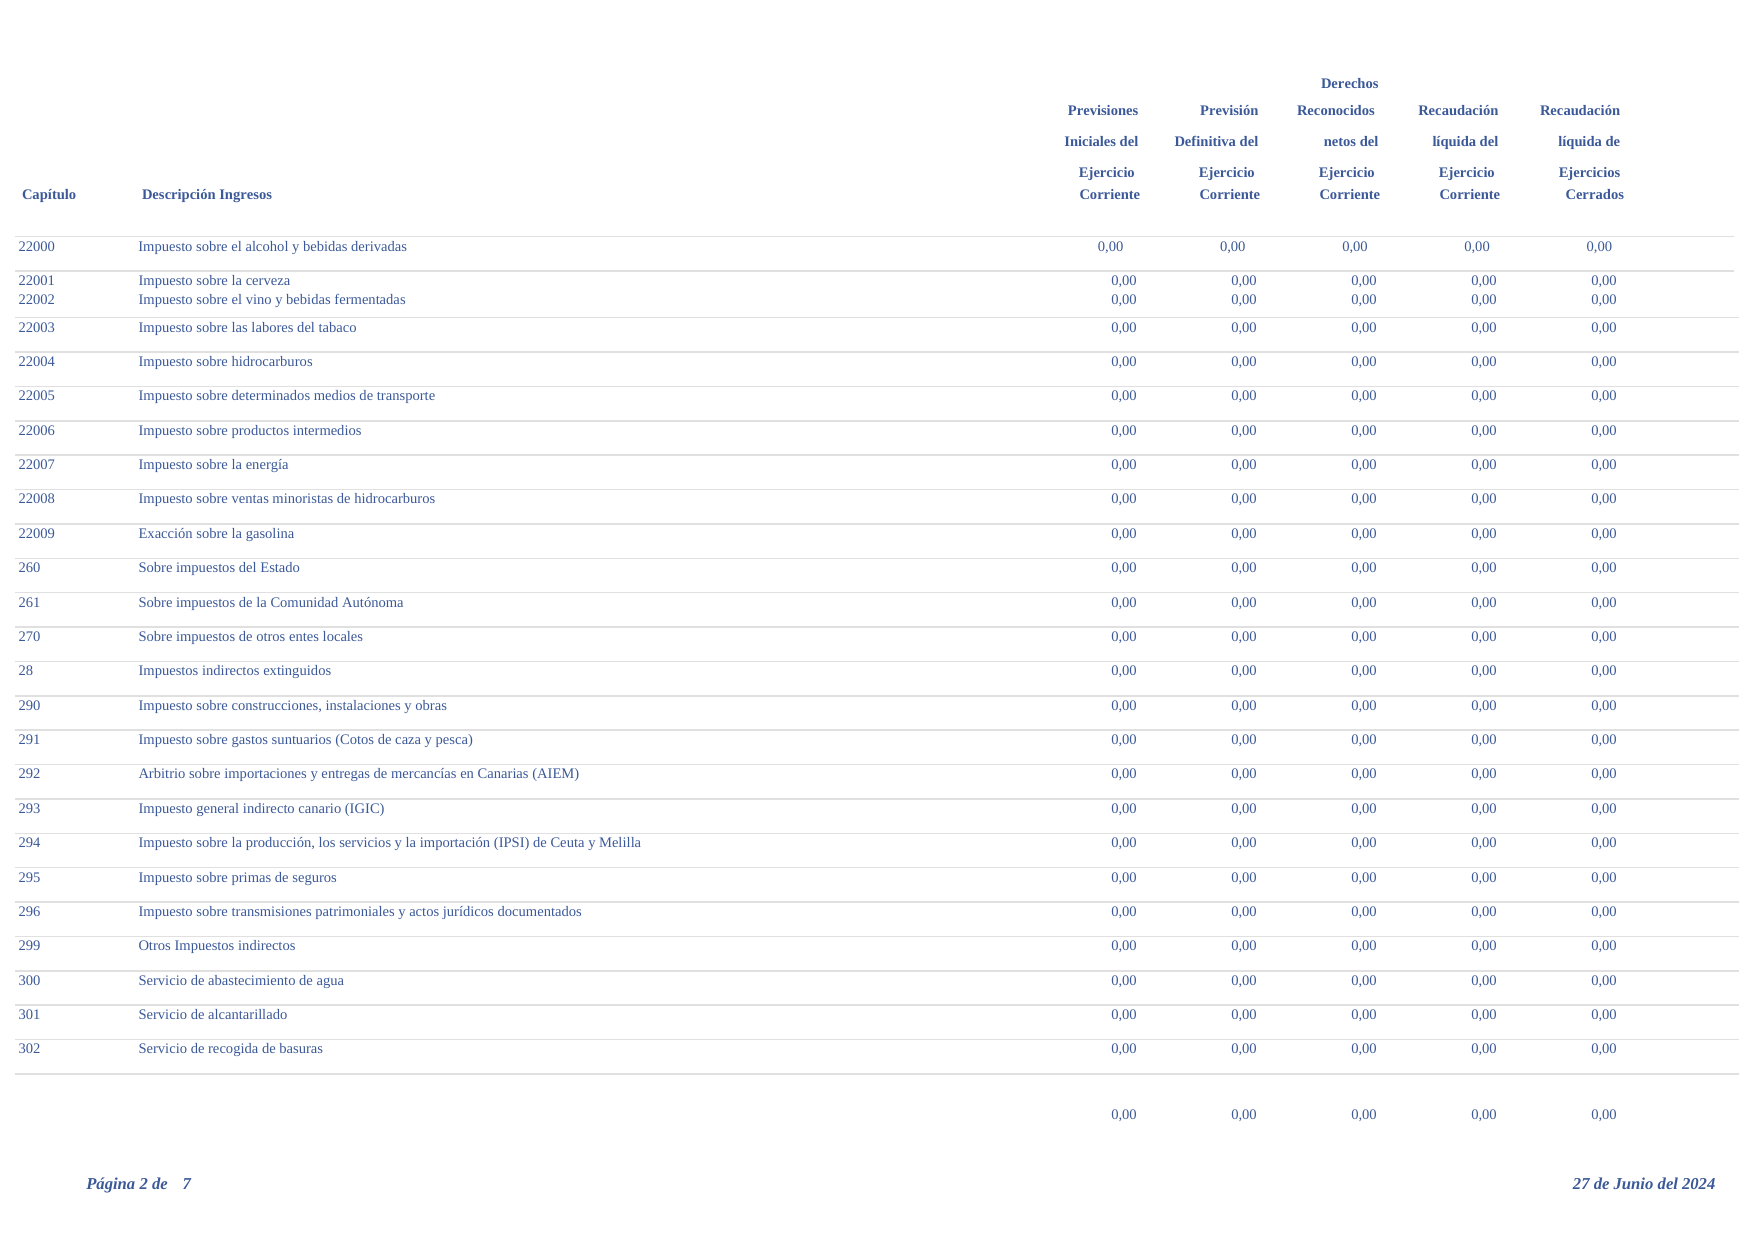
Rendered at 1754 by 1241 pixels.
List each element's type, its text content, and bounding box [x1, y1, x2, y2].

table_cell 22004 [15, 353, 138, 386]
table_cell 0,00 [1471, 490, 1591, 523]
table_cell 0,00 [1231, 353, 1351, 386]
table_cell 0,00 [1111, 559, 1231, 592]
table_cell 0,00 [1591, 628, 1739, 661]
table_header 0,00 [1351, 291, 1471, 317]
table_cell 0,00 [1351, 456, 1471, 489]
table_cell Impuesto sobre determinados medios de transporte [138, 387, 1111, 420]
table_cell Impuesto sobre las labores del tabaco [138, 318, 1111, 351]
table_cell 0,00 [1111, 318, 1231, 351]
table_cell 0,00 [1111, 490, 1231, 523]
table_cell 0,00 [1231, 972, 1351, 1004]
table_cell 0,00 [1231, 318, 1351, 351]
table_cell 290 [15, 697, 138, 729]
table_cell 0,00 [1231, 834, 1351, 867]
table_cell 0,00 [1098, 237, 1220, 270]
table_cell 0,00 [1471, 868, 1591, 901]
table_cell 0,00 [1471, 834, 1591, 867]
table_cell 0,00 [1231, 387, 1351, 420]
table_cell 28 [15, 662, 138, 695]
table_cell 0,00 [1231, 731, 1351, 764]
table_cell Sobre impuestos del Estado [138, 559, 1111, 592]
table_cell 0,00 [1351, 387, 1471, 420]
table_cell 0,00 [1351, 800, 1471, 832]
table_cell 0,00 [1231, 662, 1351, 695]
table_cell 0,00 [1471, 525, 1591, 557]
table_cell 0,00 [1111, 765, 1231, 798]
table_cell 0,00 [1231, 490, 1351, 523]
table_cell 0,00 [1351, 834, 1471, 867]
table_cell 299 [15, 937, 138, 970]
table_cell 22009 [15, 525, 138, 557]
table_cell 0,00 [1471, 1006, 1591, 1039]
table_cell 0,00 [1351, 318, 1471, 351]
table_cell 0,00 [1231, 903, 1351, 936]
table_cell 0,00 [1351, 628, 1471, 661]
table_cell 261 [15, 593, 138, 626]
table_cell 0,00 [1351, 731, 1471, 764]
table_cell 260 [15, 559, 138, 592]
table_cell 0,00 [1591, 800, 1739, 832]
table_cell 0,00 [1111, 731, 1231, 764]
table_cell Impuesto sobre productos intermedios [138, 422, 1111, 454]
table_cell Otros Impuestos indirectos [138, 937, 1111, 970]
table_cell 0,00 [1471, 456, 1591, 489]
table_cell 0,00 [1231, 868, 1351, 901]
table_cell 0,00 [1111, 903, 1231, 936]
table_cell 0,00 [1591, 490, 1739, 523]
table_cell 0,00 [1351, 662, 1471, 695]
table_cell 0,00 [1471, 422, 1591, 454]
table_cell Impuesto sobre transmisiones patrimoniales y actos jurídicos documentados [138, 903, 1111, 936]
table_cell Impuestos indirectos extinguidos [138, 662, 1111, 695]
table_header 0,00 [1111, 291, 1231, 317]
table_cell 0,00 [1471, 937, 1591, 970]
table_cell 0,00 [1220, 237, 1342, 270]
table_cell Impuesto general indirecto canario (IGIC) [138, 800, 1111, 832]
table_cell 0,00 [1231, 937, 1351, 970]
table_cell 0,00 [1591, 834, 1739, 867]
table_cell 302 [15, 1040, 138, 1073]
table_cell 0,00 [1351, 937, 1471, 970]
table_cell 0,00 [1111, 387, 1231, 420]
table_cell 0,00 [1111, 868, 1231, 901]
table_cell 0,00 [1464, 237, 1586, 270]
table_cell 0,00 [1351, 525, 1471, 557]
table_cell Servicio de alcantarillado [138, 1006, 1111, 1039]
table_cell Impuesto sobre el alcohol y bebidas derivadas [138, 237, 1098, 270]
table_cell Servicio de recogida de basuras [138, 1040, 1111, 1073]
table_cell 0,00 [1471, 903, 1591, 936]
table_cell 0,00 [1231, 593, 1351, 626]
table_header 22002 [15, 291, 138, 317]
text 22001 Impuesto sobre la cerveza 0,00 0,00 0,00 0,00 0,00 [18, 272, 1616, 288]
table_cell 0,00 [1231, 800, 1351, 832]
table_cell 0,00 [1111, 422, 1231, 454]
table_cell 0,00 [1351, 353, 1471, 386]
table_cell 0,00 [1471, 662, 1591, 695]
table_cell 0,00 [1591, 559, 1739, 592]
table_header 0,00 [1591, 291, 1739, 317]
table_cell 0,00 [1591, 1040, 1739, 1073]
table_cell [1734, 236, 1739, 270]
table_cell 300 [15, 972, 138, 1004]
table_cell 0,00 [1591, 1006, 1739, 1039]
table_cell 22005 [15, 387, 138, 420]
table_cell 0,00 [1231, 628, 1351, 661]
table_cell 0,00 [1471, 593, 1591, 626]
table_cell 0,00 [1111, 456, 1231, 489]
table_cell 270 [15, 628, 138, 661]
table_cell 0,00 [1111, 697, 1231, 729]
table_cell Exacción sobre la gasolina [138, 525, 1111, 557]
table_cell 0,00 [1231, 765, 1351, 798]
table_cell 0,00 [1111, 593, 1231, 626]
table_cell 22007 [15, 456, 138, 489]
table_cell Impuesto sobre ventas minoristas de hidrocarburos [138, 490, 1111, 523]
table_cell 0,00 [1591, 525, 1739, 557]
table_cell 0,00 [1231, 422, 1351, 454]
table_cell 0,00 [1231, 559, 1351, 592]
table_cell 0,00 [1231, 1006, 1351, 1039]
table_cell 0,00 [1351, 1040, 1471, 1073]
table_cell 0,00 [1351, 559, 1471, 592]
table_cell 0,00 [1351, 697, 1471, 729]
table_cell 0,00 [1111, 937, 1231, 970]
table_cell 292 [15, 765, 138, 798]
table_cell 0,00 [1471, 387, 1591, 420]
table_header 0,00 [1231, 291, 1351, 317]
table_cell Servicio de abastecimiento de agua [138, 972, 1111, 1004]
table_cell 22006 [15, 422, 138, 454]
table_cell Impuesto sobre la energía [138, 456, 1111, 489]
table_cell 0,00 [1111, 628, 1231, 661]
table_cell 0,00 [1351, 868, 1471, 901]
table_cell 0,00 [1471, 697, 1591, 729]
table_cell 0,00 [1471, 765, 1591, 798]
table_cell 0,00 [1111, 1006, 1231, 1039]
table_cell 0,00 [1591, 318, 1739, 351]
table_cell 0,00 [1351, 490, 1471, 523]
table_cell 0,00 [1591, 456, 1739, 489]
table_cell 0,00 [1342, 237, 1464, 270]
table_cell 0,00 [1591, 731, 1739, 764]
table_cell 0,00 [1231, 525, 1351, 557]
table_cell 0,00 [1231, 1040, 1351, 1073]
table_cell 0,00 [1471, 1040, 1591, 1073]
table_cell 0,00 [1591, 972, 1739, 1004]
table_cell 0,00 [1591, 387, 1739, 420]
table_cell 0,00 [1591, 662, 1739, 695]
table_cell 296 [15, 903, 138, 936]
table_cell 0,00 [1111, 800, 1231, 832]
table_cell 0,00 [1591, 353, 1739, 386]
table_cell 0,00 [1351, 1006, 1471, 1039]
table_cell 22000 [15, 237, 138, 270]
table_cell Impuesto sobre construcciones, instalaciones y obras [138, 697, 1111, 729]
table_cell 291 [15, 731, 138, 764]
table_cell 0,00 [1351, 903, 1471, 936]
table_cell 0,00 [1591, 697, 1739, 729]
table_cell 294 [15, 834, 138, 867]
table_cell 22008 [15, 490, 138, 523]
table_cell 0,00 [1351, 593, 1471, 626]
table_cell 0,00 [1231, 456, 1351, 489]
table_cell Impuesto sobre gastos suntuarios (Cotos de caza y pesca) [138, 731, 1111, 764]
table_cell 295 [15, 868, 138, 901]
table_cell 0,00 [1111, 834, 1231, 867]
table_cell 0,00 [1351, 972, 1471, 1004]
table_cell 301 [15, 1006, 138, 1039]
table_cell 0,00 [1471, 559, 1591, 592]
table_cell 0,00 [1471, 628, 1591, 661]
table_cell 0,00 [1111, 1040, 1231, 1073]
table_cell 0,00 [1471, 353, 1591, 386]
table_header 0,00 [1471, 291, 1591, 317]
table_cell 0,00 [1591, 937, 1739, 970]
table_cell 0,00 [1586, 237, 1734, 270]
table_cell 0,00 [1231, 697, 1351, 729]
table_cell Sobre impuestos de otros entes locales [138, 628, 1111, 661]
table_cell 0,00 [1591, 593, 1739, 626]
table_cell Impuesto sobre la producción, los servicios y la importación (IPSI) de Ceuta y Melilla [138, 834, 1111, 867]
table_cell Impuesto sobre primas de seguros [138, 868, 1111, 901]
table_cell 0,00 [1471, 318, 1591, 351]
table_cell 0,00 [1591, 868, 1739, 901]
table_cell 0,00 [1471, 972, 1591, 1004]
table_cell Sobre impuestos de la Comunidad Autónoma [138, 593, 1111, 626]
table_cell 0,00 [1111, 972, 1231, 1004]
table_cell Impuesto sobre hidrocarburos [138, 353, 1111, 386]
table_cell 0,00 [1591, 903, 1739, 936]
table_cell 0,00 [1111, 662, 1231, 695]
table_cell 293 [15, 800, 138, 832]
table_cell 0,00 [1591, 765, 1739, 798]
table_cell 0,00 [1471, 731, 1591, 764]
table_header Impuesto sobre el vino y bebidas fermentadas [138, 291, 1111, 317]
table_cell 0,00 [1351, 422, 1471, 454]
table_cell 0,00 [1471, 800, 1591, 832]
table_cell Arbitrio sobre importaciones y entregas de mercancías en Canarias (AIEM) [138, 765, 1111, 798]
table_cell 0,00 [1111, 525, 1231, 557]
table_cell 22003 [15, 318, 138, 351]
table_cell 0,00 [1111, 353, 1231, 386]
table_cell 0,00 [1351, 765, 1471, 798]
table_cell 0,00 [1591, 422, 1739, 454]
